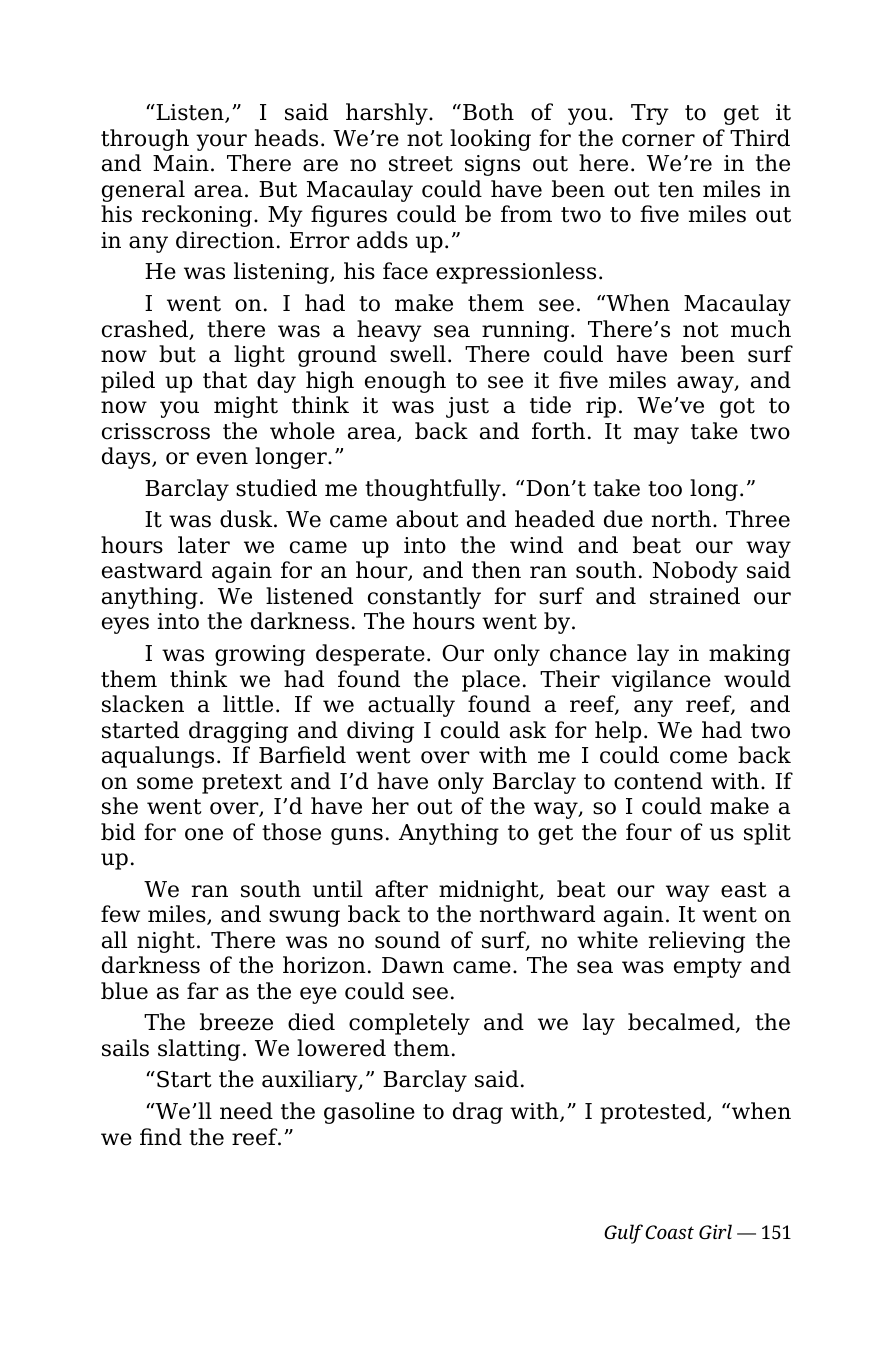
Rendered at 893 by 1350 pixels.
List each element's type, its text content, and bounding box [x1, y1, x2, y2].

text I was growing desperate. Our only chance lay in making them think we had found the place. Their vigilance would slacken a little. If we actually found a reef, any reef, and started dragging and diving I could ask for help. We had two aqualungs. If Barfield went over with me I could come back on some pretext and I’d have only Barclay to contend with. If she went over, I’d have her out of the way, so I could make a bid for one of those guns. Anything to get the four of us split up. [101, 641, 792, 871]
text I went on. I had to make them see. “When Macaulay crashed, there was a heavy sea running. There’s not much now but a light ground swell. There could have been surf piled up that day high enough to see it five miles away, and now you might think it was just a tide rip. We’ve got to crisscross the whole area, back and forth. It may take two days, or even longer.” [101, 291, 792, 470]
text Barclay studied me thoughtfully. “Don’t take too long.” [101, 476, 792, 501]
text The breeze died completely and we lay becalmed, the sails slatting. We lowered them. [101, 1011, 792, 1062]
text It was dusk. We came about and headed due north. Three hours later we came up into the wind and beat our way eastward again for an hour, and then ran south. Nobody said anything. We listened constantly for surf and strained our eyes into the darkness. The hours went by. [101, 507, 792, 635]
text “Start the auxiliary,” Barclay said. [101, 1068, 792, 1093]
text “Listen,” I said harshly. “Both of you. Try to get it through your heads. We’re not looking for the corner of Third and Main. There are no street signs out here. We’re in the general area. But Macaulay could have been out ten miles in his reckoning. My figures could be from two to five miles out in any direction. Error adds up.” [101, 101, 792, 254]
text He was listening, his face expressionless. [101, 260, 792, 285]
text We ran south until after midnight, beat our way east a few miles, and swung back to the northward again. It went on all night. There was no sound of surf, no white relieving the darkness of the horizon. Dawn came. The sea was empty and blue as far as the eye could see. [101, 877, 792, 1004]
text “We’ll need the gasoline to drag with,” I protested, “when we find the reef.” [101, 1099, 792, 1150]
